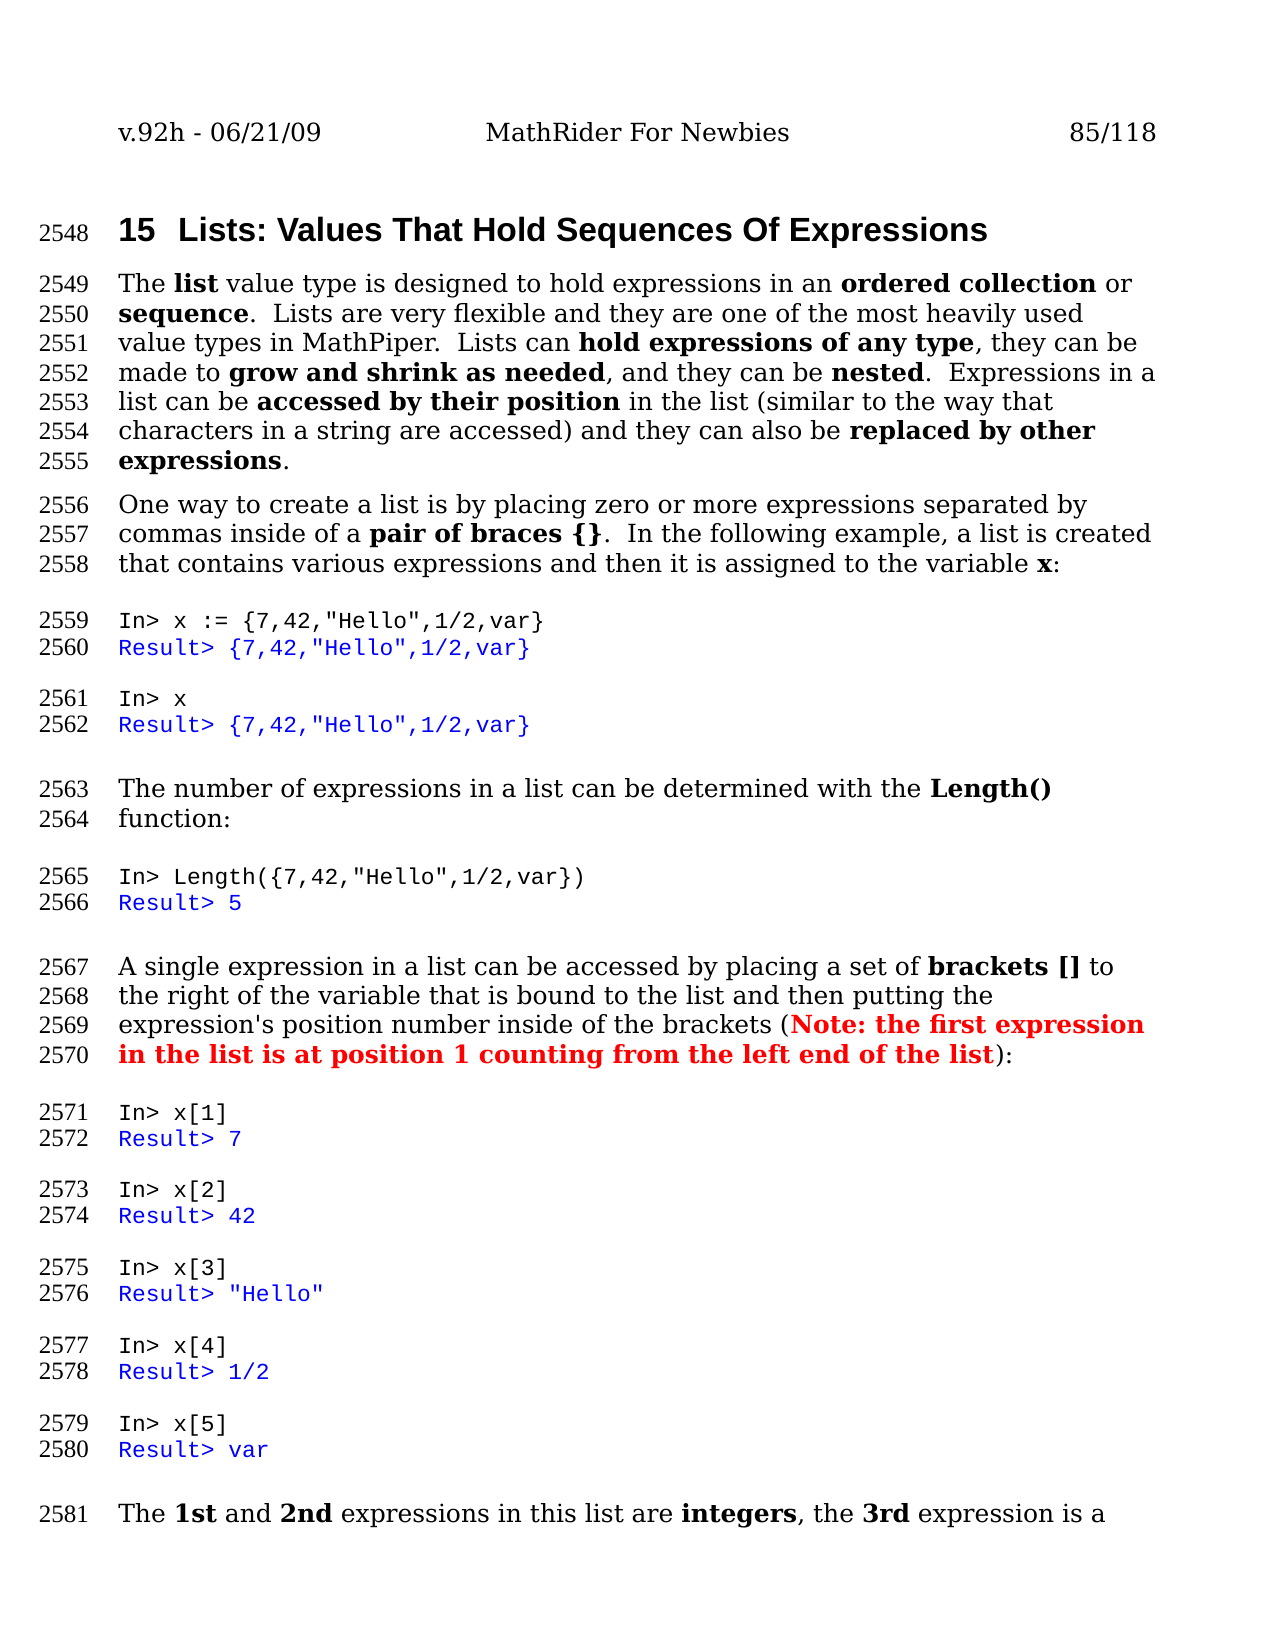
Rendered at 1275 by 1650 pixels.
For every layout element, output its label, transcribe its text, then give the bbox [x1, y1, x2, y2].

text In> x[5] [118, 1412, 1157, 1438]
text Result> {7,42,"Hello",1/2,var} [118, 714, 1157, 739]
text The 1st and 2nd expressions in this list are integers, the 3rd expression is a [118, 1499, 1157, 1528]
subtitle Lists: Values That Hold Sequences Of Expressions [118, 210, 1157, 248]
text In> x [118, 688, 1157, 714]
text The number of expressions in a list can be determined with the Length() function: [118, 774, 1157, 833]
text Result> 7 [118, 1127, 1157, 1153]
text In> x[3] [118, 1257, 1157, 1283]
text In> x[1] [118, 1101, 1157, 1127]
text The list value type is designed to hold expressions in an ordered collection or sequence. Lists are very flexible and they are one of the most heavily used value types in MathPiper. Lists can hold expressions of any type, they can be made to grow and shrink as needed, and they can be nested. Expressions in a list can be accessed by their position in the list (similar to the way that characters in a string are accessed) and they can also be replaced by other expressions. [118, 269, 1157, 475]
text Result> {7,42,"Hello",1/2,var} [118, 636, 1157, 662]
text Result> var [118, 1438, 1157, 1464]
text Result> 5 [118, 891, 1157, 917]
text In> x[4] [118, 1334, 1157, 1360]
text Result> 42 [118, 1205, 1157, 1231]
text In> Length({7,42,"Hello",1/2,var}) [118, 865, 1157, 891]
text Result> "Hello" [118, 1283, 1157, 1308]
text A single expression in a list can be accessed by placing a set of brackets [] to the right of the variable that is bound to the list and then putting the expression's position number inside of the brackets (Note: the first expression in the list is at position 1 counting from the left end of the list): [118, 952, 1157, 1069]
text Result> 1/2 [118, 1360, 1157, 1386]
text In> x := {7,42,"Hello",1/2,var} [118, 610, 1157, 636]
text In> x[2] [118, 1179, 1157, 1205]
text One way to create a list is by placing zero or more expressions separated by commas inside of a pair of braces {}. In the following example, a list is created that contains various expressions and then it is assigned to the variable x: [118, 490, 1157, 578]
